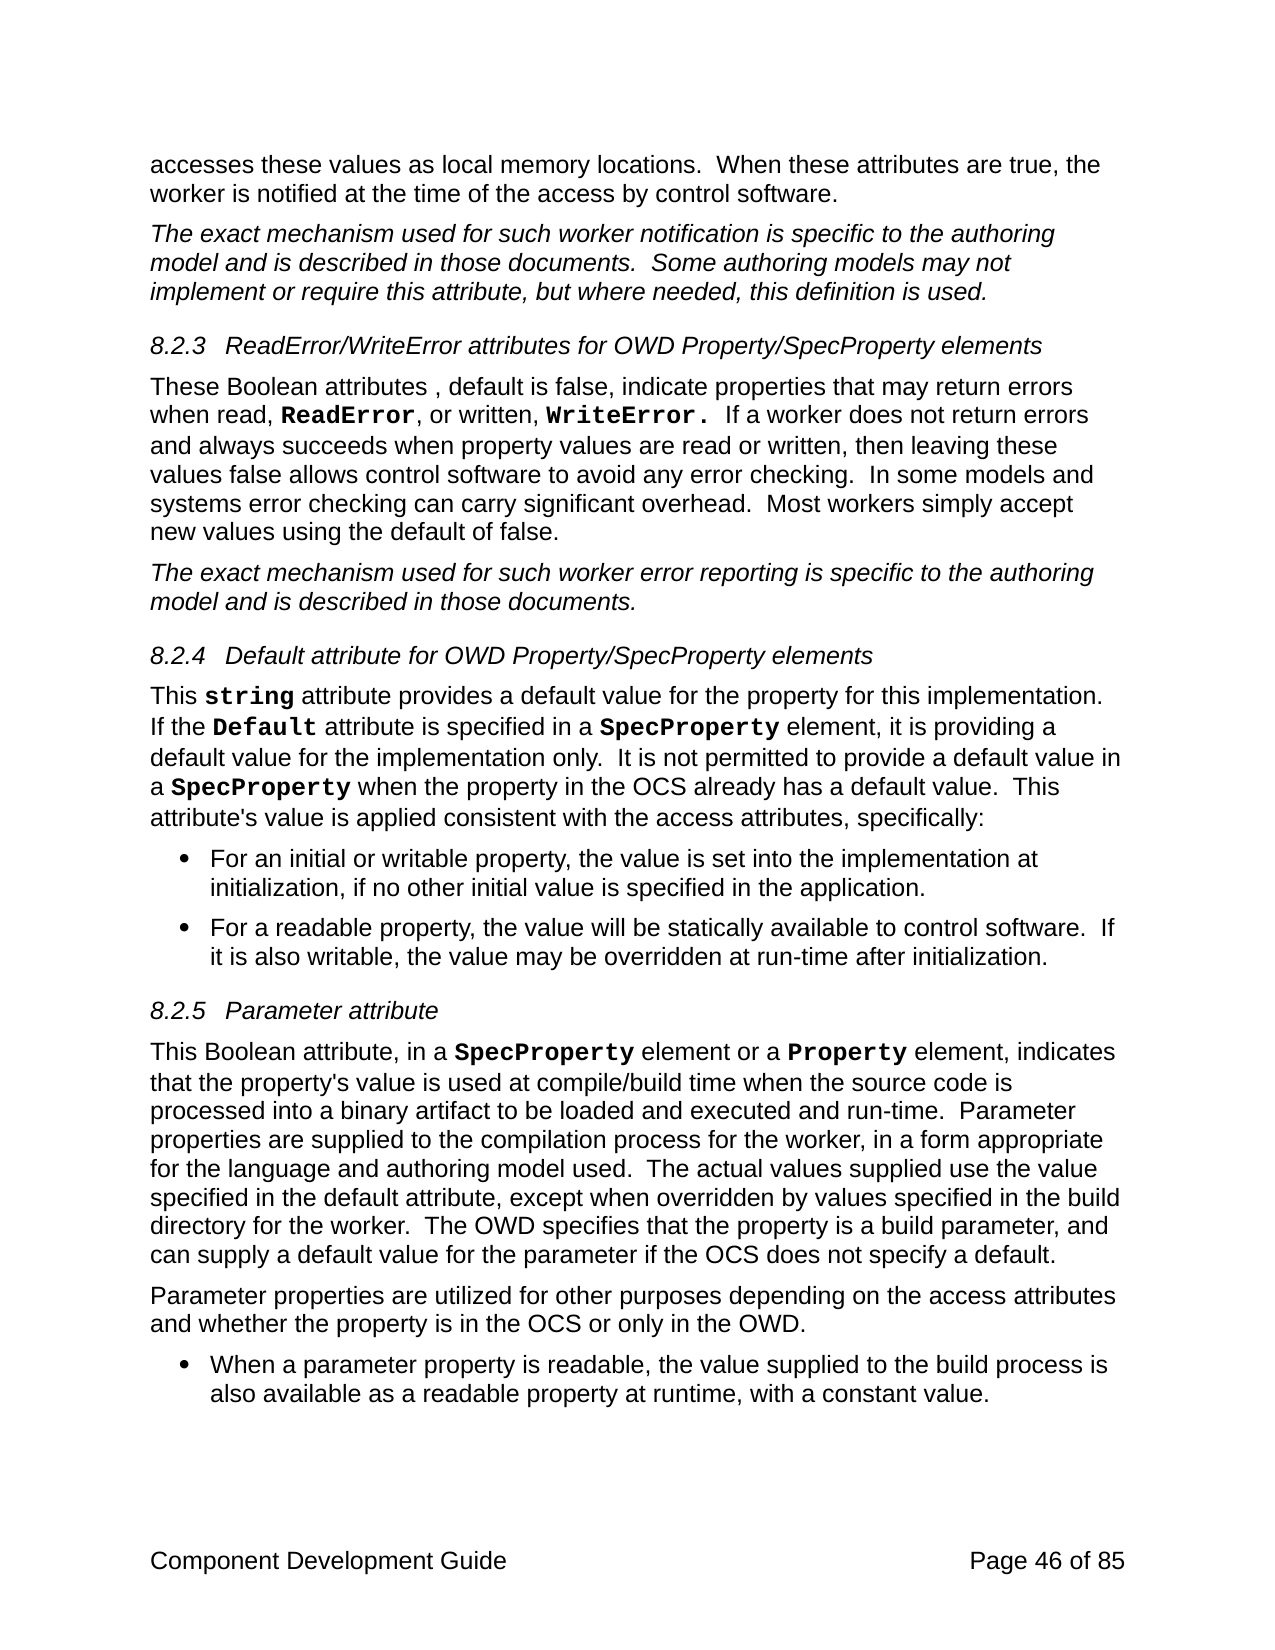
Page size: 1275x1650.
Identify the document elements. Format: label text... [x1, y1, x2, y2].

list When a parameter property is readable, the value supplied to the build process is also available as a readable property at runtime, with a constant value. [180, 1350, 1125, 1408]
text The exact mechanism used for such worker error reporting is specific to the authoring model and is described in those documents. [150, 558, 1125, 616]
subtitle Parameter attribute [150, 996, 1125, 1024]
text The exact mechanism used for such worker notification is specific to the authoring model and is described in those documents. Some authoring models may not implement or require this attribute, but where needed, this definition is used. [150, 219, 1125, 306]
subtitle ReadError/WriteError attributes for OWD Property/SpecProperty elements [150, 331, 1125, 359]
list For a readable property, the value will be statically available to control software. If it is also writable, the value may be overridden at run-time after initialization. [180, 913, 1125, 971]
subtitle Default attribute for OWD Property/SpecProperty elements [150, 641, 1125, 669]
text These Boolean attributes , default is false, indicate properties that may return errors when read, ReadError, or written, WriteError. If a worker does not return errors and always succeeds when property values are read or written, then leaving these values false allows control software to avoid any error checking. In some models and systems error checking can carry significant overhead. Most workers simply accept new values using the default of false. [150, 371, 1125, 546]
text This string attribute provides a default value for the property for this implementation. If the Default attribute is specified in a SpecProperty element, it is providing a default value for the implementation only. It is not permitted to provide a default value in a SpecProperty when the property in the OCS already has a default value. This attribute's value is applied consistent with the access attributes, specifically: [150, 681, 1125, 832]
text Parameter properties are utilized for other purposes depending on the access attributes and whether the property is in the OCS or only in the OWD. [150, 1281, 1125, 1338]
text accesses these values as local memory locations. When these attributes are true, the worker is notified at the time of the access by control software. [150, 150, 1125, 207]
text This Boolean attribute, in a SpecProperty element or a Property element, indicates that the property's value is used at compile/build time when the source code is processed into a binary artifact to be loaded and executed and run-time. Parameter properties are supplied to the compilation process for the worker, in a form appropriate for the language and authoring model used. The actual values supplied use the value specified in the default attribute, except when overridden by values specified in the build directory for the worker. The OWD specifies that the property is a build parameter, and can supply a default value for the parameter if the OCS does not specify a default. [150, 1037, 1125, 1269]
list For an initial or writable property, the value is set into the implementation at initialization, if no other initial value is specified in the application. [180, 844, 1125, 901]
